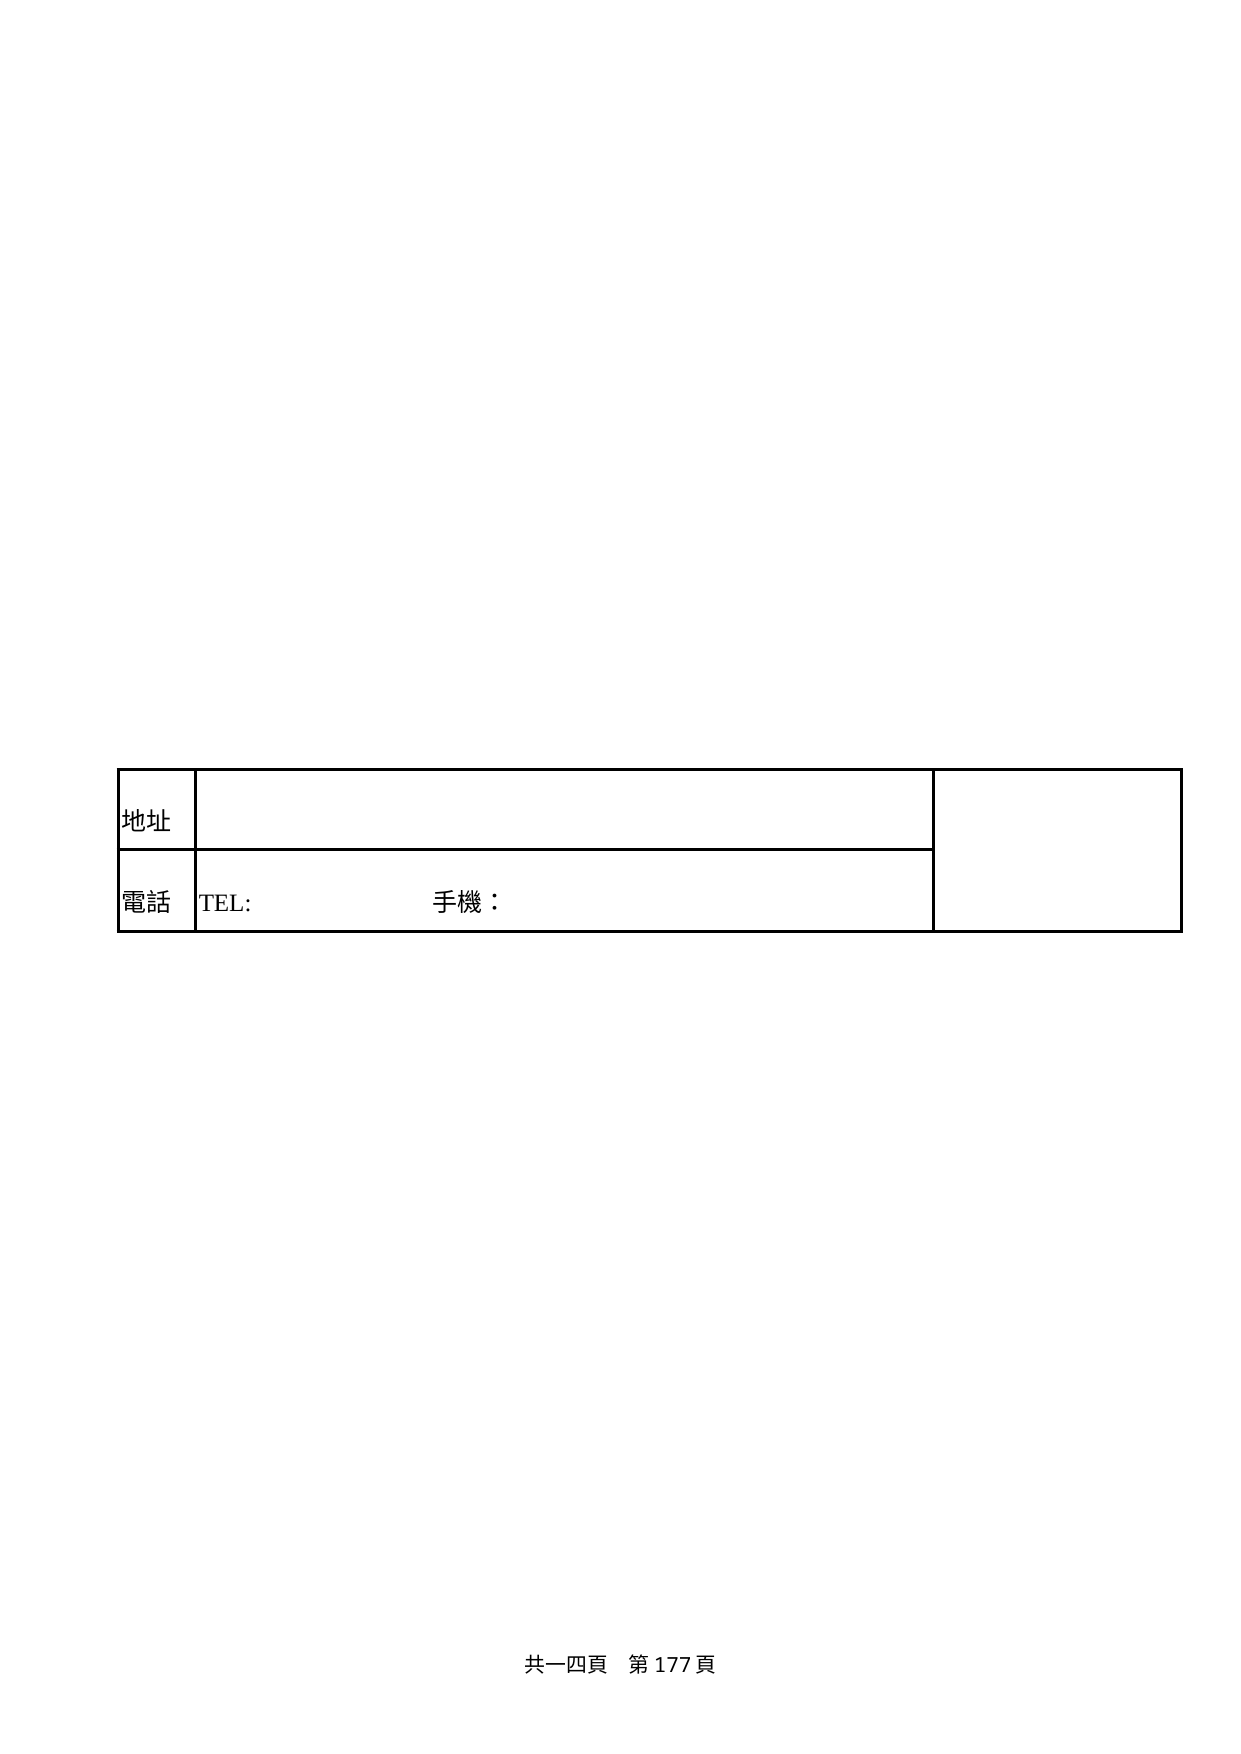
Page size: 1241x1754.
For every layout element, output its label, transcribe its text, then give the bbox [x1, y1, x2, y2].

table_cell 電話 [120, 851, 194, 929]
table_cell [197, 771, 932, 847]
table_cell 地址 [120, 771, 194, 847]
table_cell TEL: 手機： [197, 851, 932, 929]
table_header [935, 771, 1180, 929]
